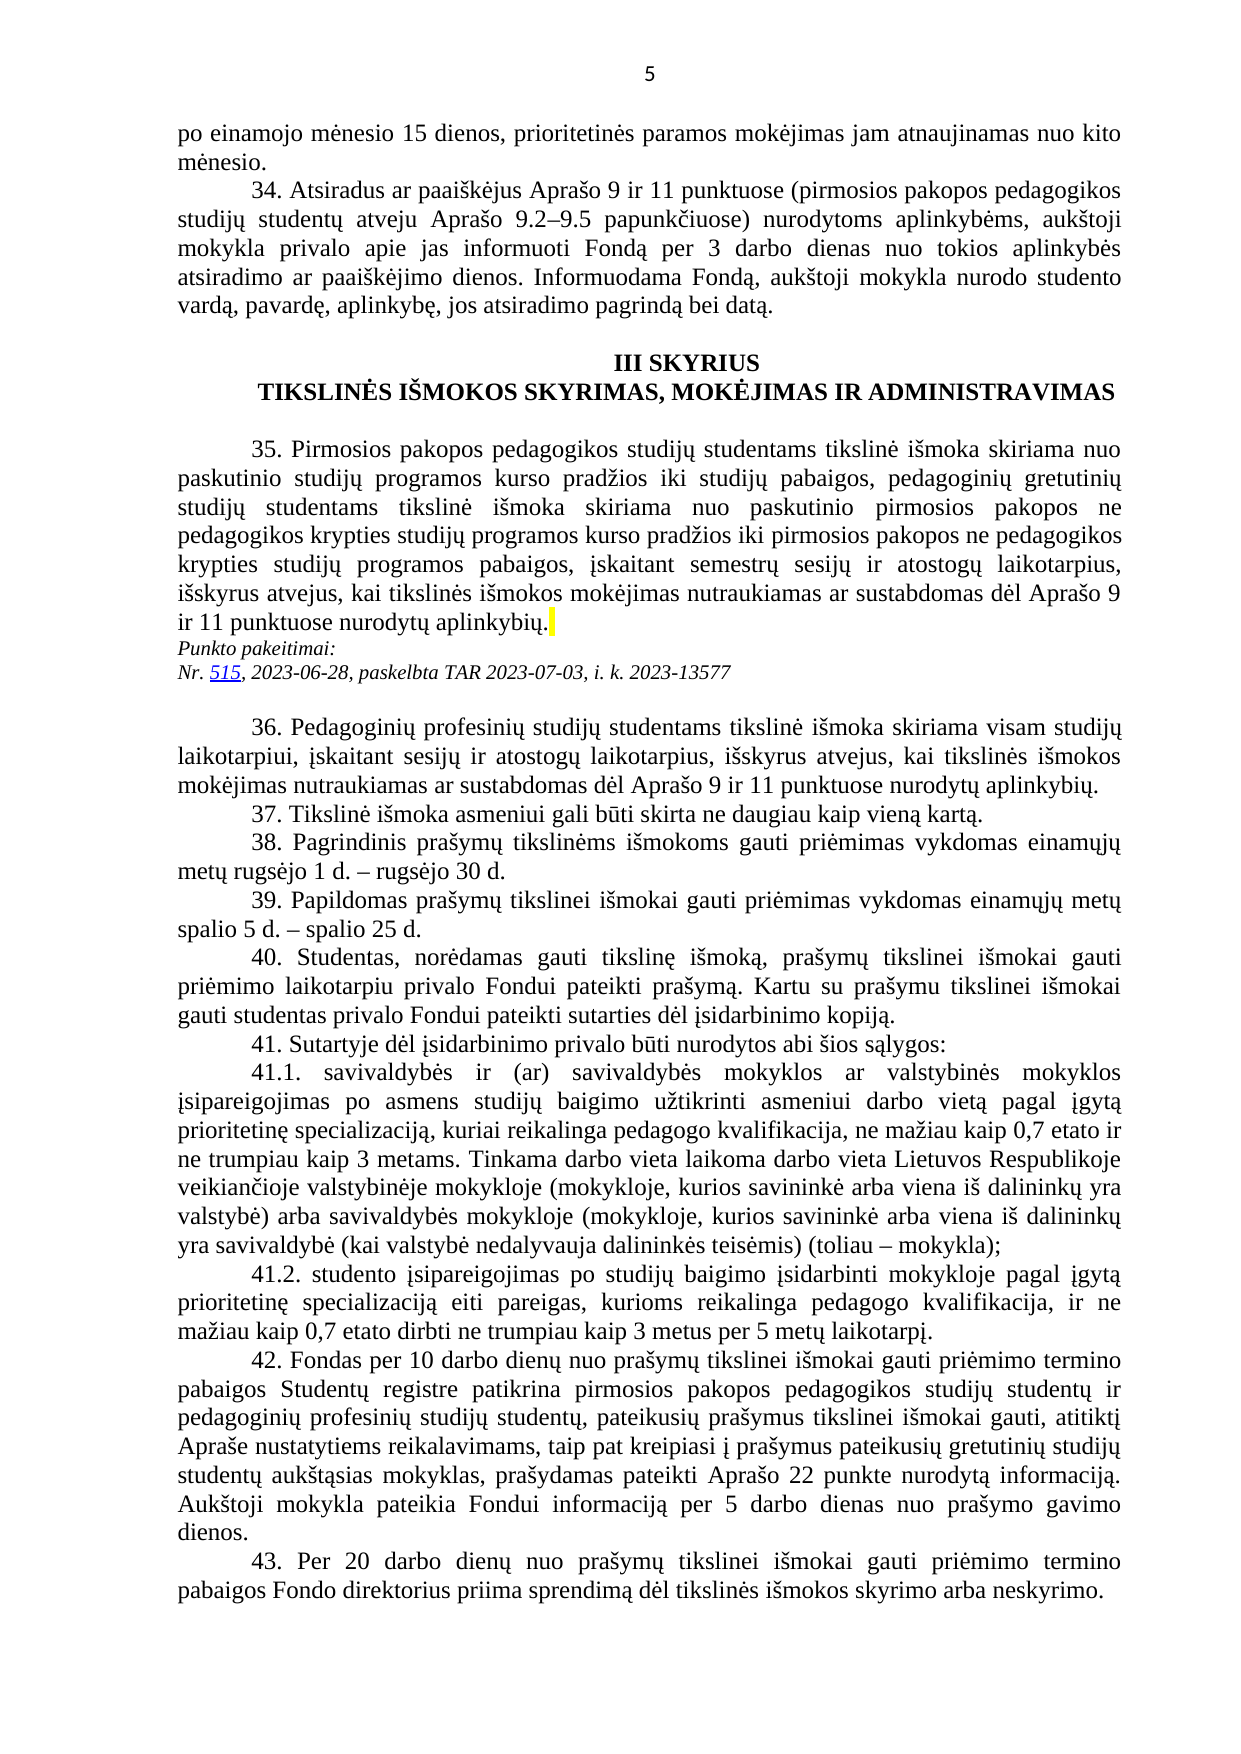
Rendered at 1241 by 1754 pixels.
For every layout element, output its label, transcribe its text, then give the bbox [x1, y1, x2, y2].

text III SKYRIUS [177, 348, 1122, 377]
text 35. Pirmosios pakopos pedagogikos studijų studentams tikslinė išmoka skiriama nuo paskutinio studijų programos kurso pradžios iki studijų pabaigos, pedagoginių gretutinių studijų studentams tikslinė išmoka skiriama nuo paskutinio pirmosios pakopos ne pedagogikos krypties studijų programos kurso pradžios iki pirmosios pakopos ne pedagogikos krypties studijų programos pabaigos, įskaitant semestrų sesijų ir atostogų laikotarpius, išskyrus atvejus, kai tikslinės išmokos mokėjimas nutraukiamas ar sustabdomas dėl Aprašo 9 ir 11 punktuose nurodytų aplinkybių. [177, 434, 1122, 636]
text 40. Studentas, norėdamas gauti tikslinę išmoką, prašymų tikslinei išmokai gauti priėmimo laikotarpiu privalo Fondui pateikti prašymą. Kartu su prašymu tikslinei išmokai gauti studentas privalo Fondui pateikti sutarties dėl įsidarbinimo kopiją. [177, 942, 1122, 1029]
text 39. Papildomas prašymų tikslinei išmokai gauti priėmimas vykdomas einamųjų metų spalio 5 d. – spalio 25 d. [177, 885, 1122, 942]
text Nr. 515, 2023-06-28, paskelbta TAR 2023-07-03, i. k. 2023-13577 [177, 660, 1122, 684]
text Punkto pakeitimai: [177, 636, 1122, 660]
text 41.1. savivaldybės ir (ar) savivaldybės mokyklos ar valstybinės mokyklos įsipareigojimas po asmens studijų baigimo užtikrinti asmeniui darbo vietą pagal įgytą prioritetinę specializaciją, kuriai reikalinga pedagogo kvalifikacija, ne mažiau kaip 0,7 etato ir ne trumpiau kaip 3 metams. Tinkama darbo vieta laikoma darbo vieta Lietuvos Respublikoje veikiančioje valstybinėje mokykloje (mokykloje, kurios savininkė arba viena iš dalininkų yra valstybė) arba savivaldybės mokykloje (mokykloje, kurios savininkė arba viena iš dalininkų yra savivaldybė (kai valstybė nedalyvauja dalininkės teisėmis) (toliau – mokykla); [177, 1057, 1122, 1259]
text 42. Fondas per 10 darbo dienų nuo prašymų tikslinei išmokai gauti priėmimo termino pabaigos Studentų registre patikrina pirmosios pakopos pedagogikos studijų studentų ir pedagoginių profesinių studijų studentų, pateikusių prašymus tikslinei išmokai gauti, atitiktį Apraše nustatytiems reikalavimams, taip pat kreipiasi į prašymus pateikusių gretutinių studijų studentų aukštąsias mokyklas, prašydamas pateikti Aprašo 22 punkte nurodytą informaciją. Aukštoji mokykla pateikia Fondui informaciją per 5 darbo dienas nuo prašymo gavimo dienos. [177, 1345, 1122, 1546]
text 34. Atsiradus ar paaiškėjus Aprašo 9 ir 11 punktuose (pirmosios pakopos pedagogikos studijų studentų atveju Aprašo 9.2–9.5 papunkčiuose) nurodytoms aplinkybėms, aukštoji mokykla privalo apie jas informuoti Fondą per 3 darbo dienas nuo tokios aplinkybės atsiradimo ar paaiškėjimo dienos. Informuodama Fondą, aukštoji mokykla nurodo studento vardą, pavardę, aplinkybę, jos atsiradimo pagrindą bei datą. [177, 176, 1122, 319]
text 41. Sutartyje dėl įsidarbinimo privalo būti nurodytos abi šios sąlygos: [177, 1029, 1122, 1057]
text 37. Tikslinė išmoka asmeniui gali būti skirta ne daugiau kaip vieną kartą. [177, 799, 1122, 827]
text 36. Pedagoginių profesinių studijų studentams tikslinė išmoka skiriama visam studijų laikotarpiui, įskaitant sesijų ir atostogų laikotarpius, išskyrus atvejus, kai tikslinės išmokos mokėjimas nutraukiamas ar sustabdomas dėl Aprašo 9 ir 11 punktuose nurodytų aplinkybių. [177, 712, 1122, 799]
text 43. Per 20 darbo dienų nuo prašymų tikslinei išmokai gauti priėmimo termino pabaigos Fondo direktorius priima sprendimą dėl tikslinės išmokos skyrimo arba neskyrimo. [177, 1546, 1122, 1604]
text 38. Pagrindinis prašymų tikslinėms išmokoms gauti priėmimas vykdomas einamųjų metų rugsėjo 1 d. – rugsėjo 30 d. [177, 827, 1122, 885]
text 41.2. studento įsipareigojimas po studijų baigimo įsidarbinti mokykloje pagal įgytą prioritetinę specializaciją eiti pareigas, kurioms reikalinga pedagogo kvalifikacija, ir ne mažiau kaip 0,7 etato dirbti ne trumpiau kaip 3 metus per 5 metų laikotarpį. [177, 1259, 1122, 1345]
text TIKSLINĖS IŠMOKOS SKYRIMAS, MOKĖJIMAS IR ADMINISTRAVIMAS [177, 377, 1122, 406]
text po einamojo mėnesio 15 dienos, prioritetinės paramos mokėjimas jam atnaujinamas nuo kito mėnesio. [177, 118, 1122, 176]
